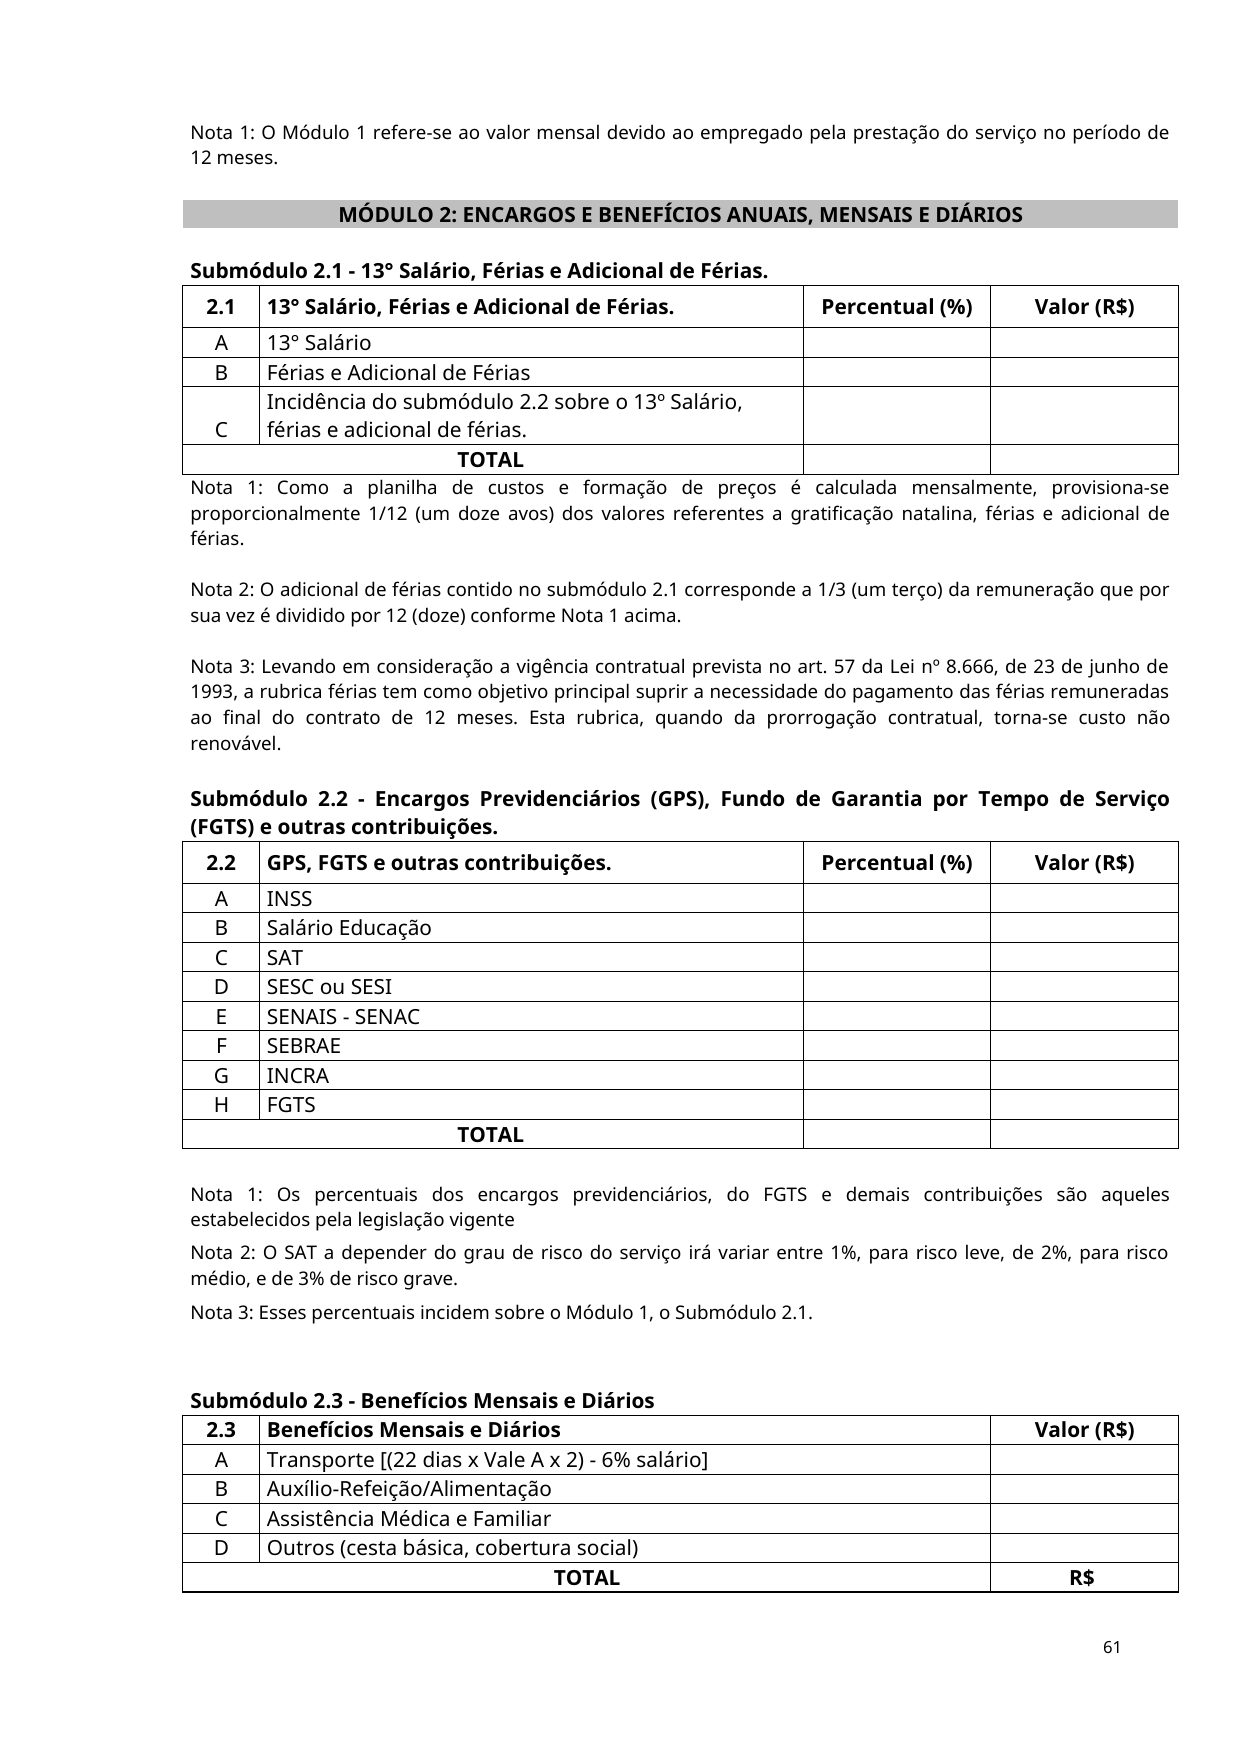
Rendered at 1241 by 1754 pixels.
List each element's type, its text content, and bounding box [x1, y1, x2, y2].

table_cell [991, 913, 1178, 942]
table_cell [1178, 1295, 1236, 1329]
table_cell [1236, 1001, 1240, 1030]
table_cell [804, 884, 990, 912]
table_cell [804, 1031, 990, 1060]
table_cell [1178, 474, 1236, 577]
table_cell Transporte [(22 dias x Vale A x 2) - 6% salário] [260, 1445, 990, 1473]
table_cell Incidência do submódulo 2.2 sobre o 13º Salário, férias e adicional de férias. [260, 387, 803, 444]
table_cell [804, 972, 990, 1001]
table_cell [1236, 386, 1240, 444]
table_cell 13° Salário, Férias e Adicional de Férias. [260, 286, 803, 327]
table_cell Valor (R$) [991, 286, 1178, 327]
table_cell Nota 3: Esses percentuais incidem sobre o Módulo 1, o Submódulo 2.1. [183, 1295, 1178, 1329]
table_cell [991, 445, 1178, 473]
table_cell Submódulo 2.1 - 13° Salário, Férias e Adicional de Férias. [183, 257, 1178, 285]
table_cell [183, 755, 1178, 784]
table_cell [1236, 1415, 1240, 1444]
table_cell [183, 1329, 1178, 1386]
table_cell 2.3 [183, 1416, 259, 1444]
table_cell [1178, 1235, 1236, 1295]
table_cell [1236, 841, 1240, 883]
table_cell [183, 228, 1178, 257]
table_cell [991, 1031, 1178, 1060]
table_cell [1178, 118, 1236, 171]
table_cell [804, 387, 990, 444]
table_cell C [183, 943, 259, 971]
table_cell Auxílio-Refeição/Alimentação [260, 1475, 990, 1503]
table_cell [1236, 200, 1240, 228]
table_cell [991, 943, 1178, 971]
table_cell C [183, 1504, 259, 1532]
table_cell [1178, 171, 1236, 200]
table_cell [991, 1445, 1178, 1473]
table_cell [804, 1061, 990, 1089]
table_cell A [183, 884, 259, 912]
table_cell [1179, 1119, 1236, 1148]
table_cell [1236, 1329, 1240, 1386]
table_cell B [183, 358, 259, 386]
table_cell [1236, 1295, 1240, 1329]
table_cell Nota 1: O Módulo 1 refere-se ao valor mensal devido ao empregado pela prestação do serviço no período de 12 meses. [183, 118, 1178, 171]
table_cell [804, 913, 990, 942]
table_cell TOTAL [183, 1120, 803, 1148]
table_cell [1236, 285, 1240, 327]
table_cell B [183, 913, 259, 942]
table_cell B [183, 1475, 259, 1503]
table_cell [183, 1149, 1178, 1178]
table_cell [1178, 257, 1236, 285]
table_cell Outros (cesta básica, cobertura social) [260, 1534, 990, 1562]
table_cell [804, 358, 990, 386]
table_cell SEBRAE [260, 1031, 803, 1060]
table_cell [804, 445, 990, 473]
table_cell SESC ou SESI [260, 972, 803, 1001]
table_cell Nota 1: Os percentuais dos encargos previdenciários, do FGTS e demais contribuições são aqueles estabelecidos pela legislação vigente [183, 1178, 1178, 1235]
table_cell [1236, 1148, 1240, 1178]
table_cell INSS [260, 884, 803, 912]
table_cell [1236, 171, 1240, 200]
table_cell [1179, 1415, 1236, 1444]
table_cell MÓDULO 2: ENCARGOS E BENEFÍCIOS ANUAIS, MENSAIS E DIÁRIOS [183, 200, 1178, 228]
table_cell [1179, 357, 1236, 386]
table_cell [1179, 1060, 1236, 1089]
table_cell Benefícios Mensais e Diários [260, 1416, 990, 1444]
table_cell [1178, 200, 1236, 228]
table_cell [991, 387, 1178, 444]
table_cell FGTS [260, 1090, 803, 1119]
table_cell Percentual (%) [804, 842, 990, 883]
table_cell [1236, 1562, 1240, 1591]
table_cell [991, 1002, 1178, 1030]
table_cell 13° Salário [260, 328, 803, 357]
table_cell Percentual (%) [804, 286, 990, 327]
table_cell [1236, 444, 1240, 473]
table_cell [1179, 1089, 1236, 1119]
table_cell R$ [991, 1563, 1178, 1591]
table_cell H [183, 1090, 259, 1119]
table_cell [1236, 784, 1240, 841]
table_cell [1179, 1474, 1236, 1503]
table_cell [1236, 1030, 1240, 1060]
table_cell [1179, 1533, 1236, 1562]
table_cell [1179, 444, 1236, 473]
table_cell [1236, 1474, 1240, 1503]
table_cell TOTAL [183, 1563, 990, 1591]
table_cell Nota 1: Como a planilha de custos e formação de preços é calculada mensalmente, provisiona-se proporcionalmente 1/12 (um doze avos) dos valores referentes a gratificação natalina, férias e adicional de férias. [183, 475, 1178, 577]
table_cell [991, 1475, 1178, 1503]
table_cell [1179, 285, 1236, 327]
table_cell F [183, 1031, 259, 1060]
table_cell [804, 1090, 990, 1119]
table_cell [991, 884, 1178, 912]
table_cell Salário Educação [260, 913, 803, 942]
table_cell Nota 2: O SAT a depender do grau de risco do serviço irá variar entre 1%, para risco leve, de 2%, para risco médio, e de 3% de risco grave. [183, 1235, 1178, 1295]
table_cell [1178, 1329, 1236, 1386]
table_cell Submódulo 2.2 - Encargos Previdenciários (GPS), Fundo de Garantia por Tempo de Serviço (FGTS) e outras contribuições. [183, 784, 1178, 841]
table_cell [1179, 1001, 1236, 1030]
table_cell G [183, 1061, 259, 1089]
table_cell SAT [260, 943, 803, 971]
table_cell [1178, 1591, 1236, 1621]
table_cell [1236, 912, 1240, 942]
table_cell [1179, 386, 1236, 444]
table_cell [1236, 755, 1240, 784]
table_cell [1178, 1386, 1236, 1414]
table_cell [1236, 1503, 1240, 1532]
table_cell [1236, 1178, 1240, 1235]
table_cell [804, 943, 990, 971]
table_cell [1236, 257, 1240, 285]
table_cell 2.2 [183, 842, 259, 883]
table_cell [1179, 1444, 1236, 1473]
table_cell [1178, 755, 1236, 784]
table_cell [1179, 1503, 1236, 1532]
table_cell Nota 2: O adicional de férias contido no submódulo 2.1 corresponde a 1/3 (um terço) da remuneração que por sua vez é dividido por 12 (doze) conforme Nota 1 acima. Nota 3: Levando em consideração a vigência contratual prevista no art. 57 da Lei nº 8.666, de 23 de junho de 1993, a rubrica férias tem como objetivo principal suprir a necessidade do pagamento das férias remuneradas ao final do contrato de 12 meses. Esta rubrica, quando da prorrogação contratual, torna-se custo não renovável. [183, 577, 1178, 755]
table_cell [1236, 883, 1240, 912]
table_cell [1236, 1089, 1240, 1119]
table_cell [1179, 327, 1236, 357]
table_cell A [183, 328, 259, 357]
table_cell [1236, 474, 1240, 577]
table_cell [1179, 883, 1236, 912]
table_cell [1236, 1235, 1240, 1295]
table_cell Valor (R$) [991, 1416, 1178, 1444]
table_cell [991, 358, 1178, 386]
table_cell [1236, 357, 1240, 386]
table_cell [1236, 1444, 1240, 1473]
table_cell [1236, 971, 1240, 1001]
table_cell GPS, FGTS e outras contribuições. [260, 842, 803, 883]
table_cell [1179, 841, 1236, 883]
table_cell INCRA [260, 1061, 803, 1089]
table_cell [1179, 971, 1236, 1001]
table_cell A [183, 1445, 259, 1473]
table_cell [804, 328, 990, 357]
table_cell Submódulo 2.3 - Benefícios Mensais e Diários [183, 1386, 1178, 1414]
table_cell [991, 1061, 1178, 1089]
table_cell C [183, 387, 259, 444]
table_cell [1236, 1060, 1240, 1089]
table_cell [1236, 942, 1240, 971]
table_cell [1179, 912, 1236, 942]
table_cell [183, 171, 1178, 200]
table_cell [991, 1120, 1178, 1148]
table_cell [1236, 228, 1240, 257]
table_cell SENAIS - SENAC [260, 1002, 803, 1030]
table_cell [1236, 577, 1240, 755]
table_cell [991, 1504, 1178, 1532]
table_cell [1178, 1178, 1236, 1235]
table_cell [1236, 1591, 1240, 1621]
table_cell [991, 1090, 1178, 1119]
table_cell TOTAL [183, 445, 803, 473]
table_cell [1179, 942, 1236, 971]
table_cell 2.1 [183, 286, 259, 327]
table_cell [991, 328, 1178, 357]
table_cell [1178, 577, 1236, 755]
table_cell Valor (R$) [991, 842, 1178, 883]
table_cell [183, 1593, 1178, 1621]
table_cell [804, 1120, 990, 1148]
table_cell [991, 1534, 1178, 1562]
table_cell [1236, 118, 1240, 171]
table_cell [1179, 1562, 1236, 1591]
table_cell [1236, 327, 1240, 357]
table_cell Férias e Adicional de Férias [260, 358, 803, 386]
table_cell [1236, 1533, 1240, 1562]
table_cell [1179, 1030, 1236, 1060]
table_cell D [183, 1534, 259, 1562]
table_cell E [183, 1002, 259, 1030]
table_cell D [183, 972, 259, 1001]
table_cell Assistência Médica e Familiar [260, 1504, 990, 1532]
table_cell [804, 1002, 990, 1030]
table_cell [1236, 1386, 1240, 1414]
table_cell [1178, 784, 1236, 841]
table_cell [1178, 228, 1236, 257]
table_cell [1178, 1148, 1236, 1178]
table_cell [1236, 1119, 1240, 1148]
table_cell [991, 972, 1178, 1001]
